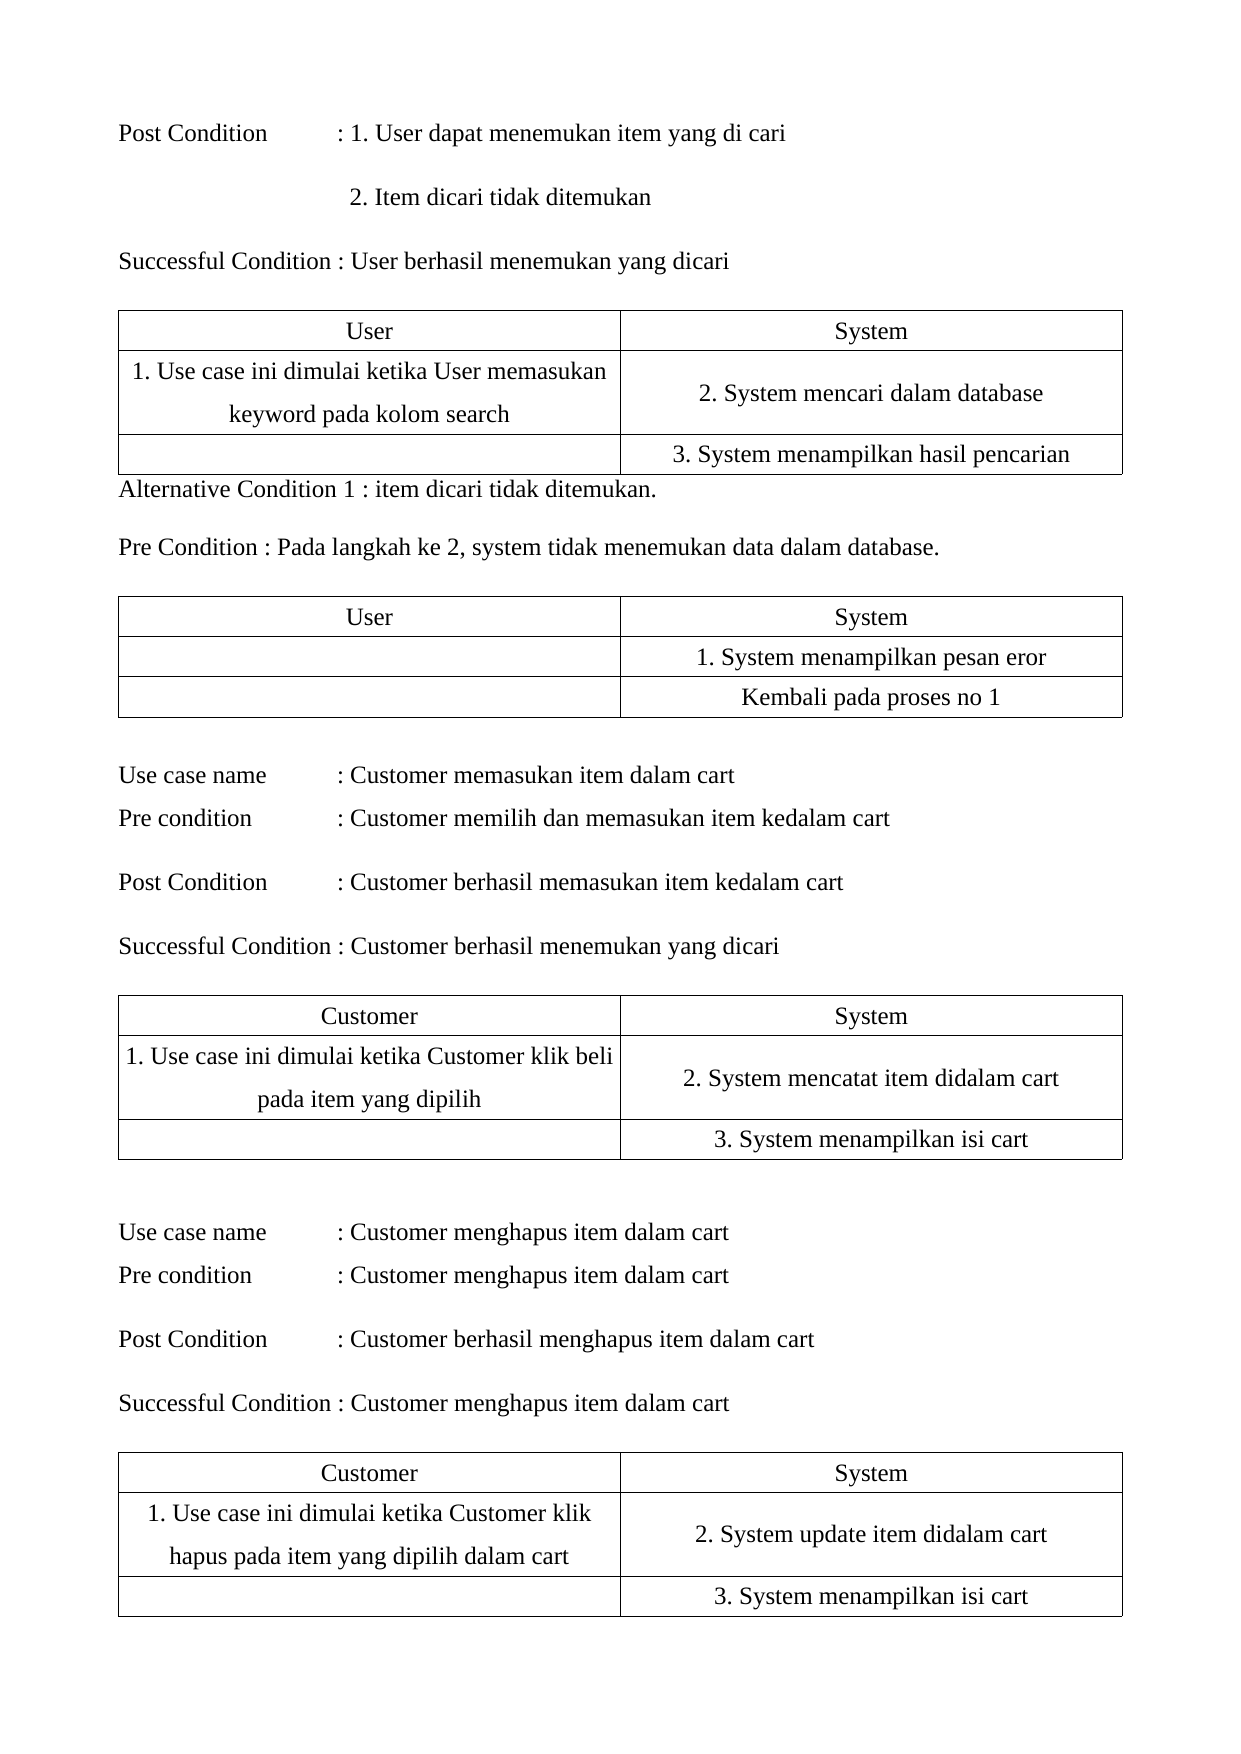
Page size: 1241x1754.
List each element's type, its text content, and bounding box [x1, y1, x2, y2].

table_header System [621, 597, 1122, 636]
table_cell 3. System menampilkan isi cart [621, 1577, 1122, 1616]
table_header System [621, 996, 1122, 1035]
text Successful Condition : Customer menghapus item dalam cart [118, 1388, 1122, 1417]
table_cell 1. System menampilkan pesan eror [621, 637, 1122, 676]
text Alternative Condition 1 : item dicari tidak ditemukan. [118, 475, 1122, 503]
table_header Customer [119, 996, 620, 1035]
table_cell 1. Use case ini dimulai ketika Customer klik beli pada item yang dipilih [119, 1036, 620, 1119]
text Post Condition : Customer berhasil memasukan item kedalam cart [118, 867, 1122, 896]
table_cell [119, 1120, 620, 1159]
table_cell 2. System update item didalam cart [621, 1493, 1122, 1576]
table_cell [119, 637, 620, 676]
table_header User [119, 597, 620, 636]
table_header Customer [119, 1453, 620, 1492]
text Pre Condition : Pada langkah ke 2, system tidak menemukan data dalam database. [118, 532, 1122, 561]
table_cell 3. System menampilkan isi cart [621, 1120, 1122, 1159]
text Pre condition : Customer menghapus item dalam cart [118, 1260, 1122, 1289]
text Pre condition : Customer memilih dan memasukan item kedalam cart [118, 803, 1122, 832]
table_cell 1. Use case ini dimulai ketika Customer klik hapus pada item yang dipilih dalam cart [119, 1493, 620, 1576]
table_header System [621, 311, 1122, 350]
text Successful Condition : Customer berhasil menemukan yang dicari [118, 931, 1122, 960]
text Post Condition : Customer berhasil menghapus item dalam cart [118, 1324, 1122, 1353]
text Use case name : Customer memasukan item dalam cart [118, 760, 1122, 789]
text Use case name : Customer menghapus item dalam cart [118, 1217, 1122, 1246]
table_cell 1. Use case ini dimulai ketika User memasukan keyword pada kolom search [119, 351, 620, 434]
text Successful Condition : User berhasil menemukan yang dicari [118, 246, 1122, 275]
table_cell 2. System mencari dalam database [621, 351, 1122, 434]
table_cell 2. System mencatat item didalam cart [621, 1036, 1122, 1119]
table_header System [621, 1453, 1122, 1492]
table_cell [119, 435, 620, 474]
table_header User [119, 311, 620, 350]
table_cell Kembali pada proses no 1 [621, 677, 1122, 717]
table_cell [119, 1577, 620, 1616]
table_cell 3. System menampilkan hasil pencarian [621, 435, 1122, 474]
text 2. Item dicari tidak ditemukan [118, 182, 1122, 211]
table_cell [119, 677, 620, 717]
text Post Condition : 1. User dapat menemukan item yang di cari [118, 118, 1122, 147]
